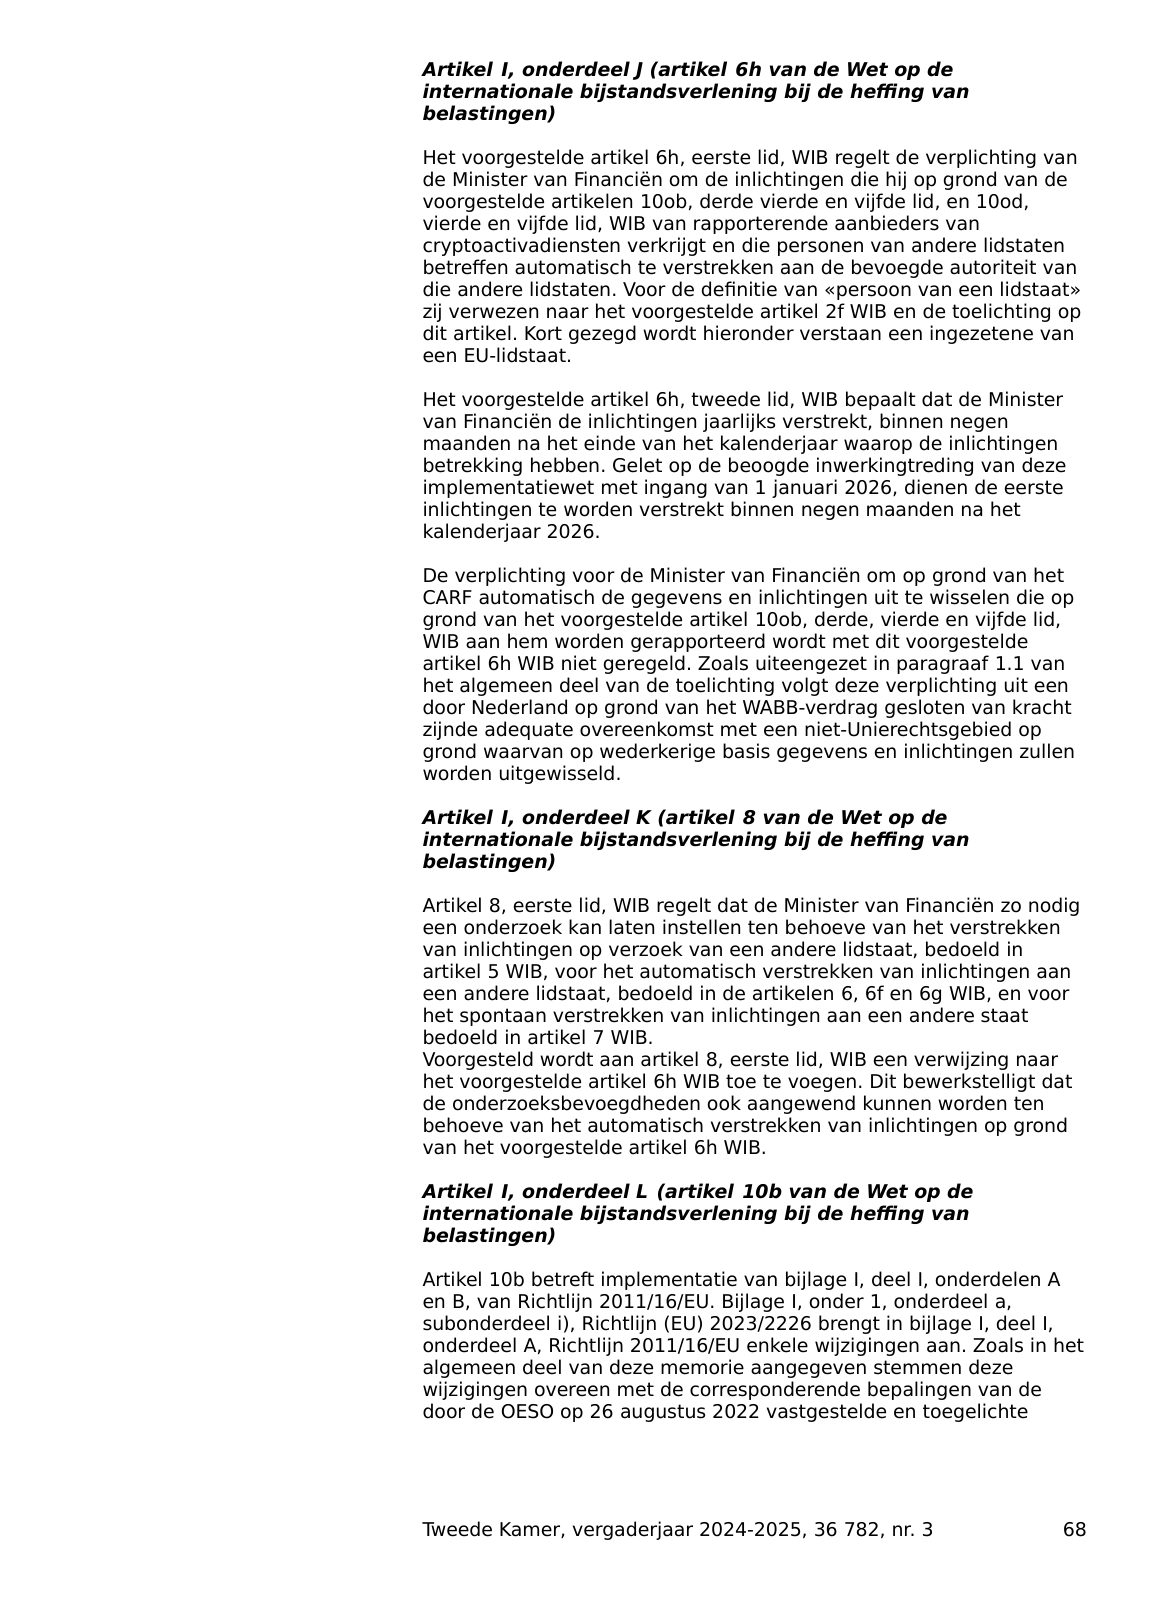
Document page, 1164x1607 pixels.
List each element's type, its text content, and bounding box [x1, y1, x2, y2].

text Het voorgestelde artikel 6h, tweede lid, WIB bepaalt dat de Minister van Financiën de inlichtingen jaarlijks verstrekt, binnen negen maanden na het einde van het kalenderjaar waarop de inlichtingen betrekking hebben. Gelet op de beoogde inwerkingtreding van deze implementatiewet met ingang van 1 januari 2026, dienen de eerste inlichtingen te worden verstrekt binnen negen maanden na het kalenderjaar 2026. [422, 389, 1087, 543]
text De verplichting voor de Minister van Financiën om op grond van het CARF automatisch de gegevens en inlichtingen uit te wisselen die op grond van het voorgestelde artikel 10ob, derde, vierde en vijfde lid, WIB aan hem worden gerapporteerd wordt met dit voorgestelde artikel 6h WIB niet geregeld. Zoals uiteengezet in paragraaf 1.1 van het algemeen deel van de toelichting volgt deze verplichting uit een door Nederland op grond van het WABB-verdrag gesloten van kracht zijnde adequate overeenkomst met een niet-Unierechtsgebied op grond waarvan op wederkerige basis gegevens en inlichtingen zullen worden uitgewisseld. [422, 565, 1087, 785]
text Het voorgestelde artikel 6h, eerste lid, WIB regelt de verplichting van de Minister van Financiën om de inlichtingen die hij op grond van de voorgestelde artikelen 10ob, derde vierde en vijfde lid, en 10od, vierde en vijfde lid, WIB van rapporterende aanbieders van cryptoactivadiensten verkrijgt en die personen van andere lidstaten betreffen automatisch te verstrekken aan de bevoegde autoriteit van die andere lidstaten. Voor de definitie van «persoon van een lidstaat» zij verwezen naar het voorgestelde artikel 2f WIB en de toelichting op dit artikel. Kort gezegd wordt hieronder verstaan een ingezetene van een EU-lidstaat. [422, 147, 1087, 367]
subtitle Artikel I, onderdeel L (artikel 10b van de Wet op de internationale bijstandsverlening bij de heffing van belastingen) [422, 1181, 1087, 1247]
subtitle Artikel I, onderdeel K (artikel 8 van de Wet op de internationale bijstandsverlening bij de heffing van belastingen) [422, 807, 1087, 873]
text Artikel 8, eerste lid, WIB regelt dat de Minister van Financiën zo nodig een onderzoek kan laten instellen ten behoeve van het verstrekken van inlichtingen op verzoek van een andere lidstaat, bedoeld in artikel 5 WIB, voor het automatisch verstrekken van inlichtingen aan een andere lidstaat, bedoeld in de artikelen 6, 6f en 6g WIB, en voor het spontaan verstrekken van inlichtingen aan een andere staat bedoeld in artikel 7 WIB. [422, 895, 1087, 1049]
text Artikel 10b betreft implementatie van bijlage I, deel I, onderdelen A en B, van Richtlijn 2011/16/EU. Bijlage I, onder 1, onderdeel a, subonderdeel i), Richtlijn (EU) 2023/2226 brengt in bijlage I, deel I, onderdeel A, Richtlijn 2011/16/EU enkele wijzigingen aan. Zoals in het algemeen deel van deze memorie aangegeven stemmen deze wijzigingen overeen met de corresponderende bepalingen van de door de OESO op 26 augustus 2022 vastgestelde en toegelichte [422, 1269, 1087, 1423]
subtitle Artikel I, onderdeel J (artikel 6h van de Wet op de internationale bijstandsverlening bij de heffing van belastingen) [422, 59, 1087, 125]
text Voorgesteld wordt aan artikel 8, eerste lid, WIB een verwijzing naar het voorgestelde artikel 6h WIB toe te voegen. Dit bewerkstelligt dat de onderzoeksbevoegdheden ook aangewend kunnen worden ten behoeve van het automatisch verstrekken van inlichtingen op grond van het voorgestelde artikel 6h WIB. [422, 1049, 1087, 1159]
